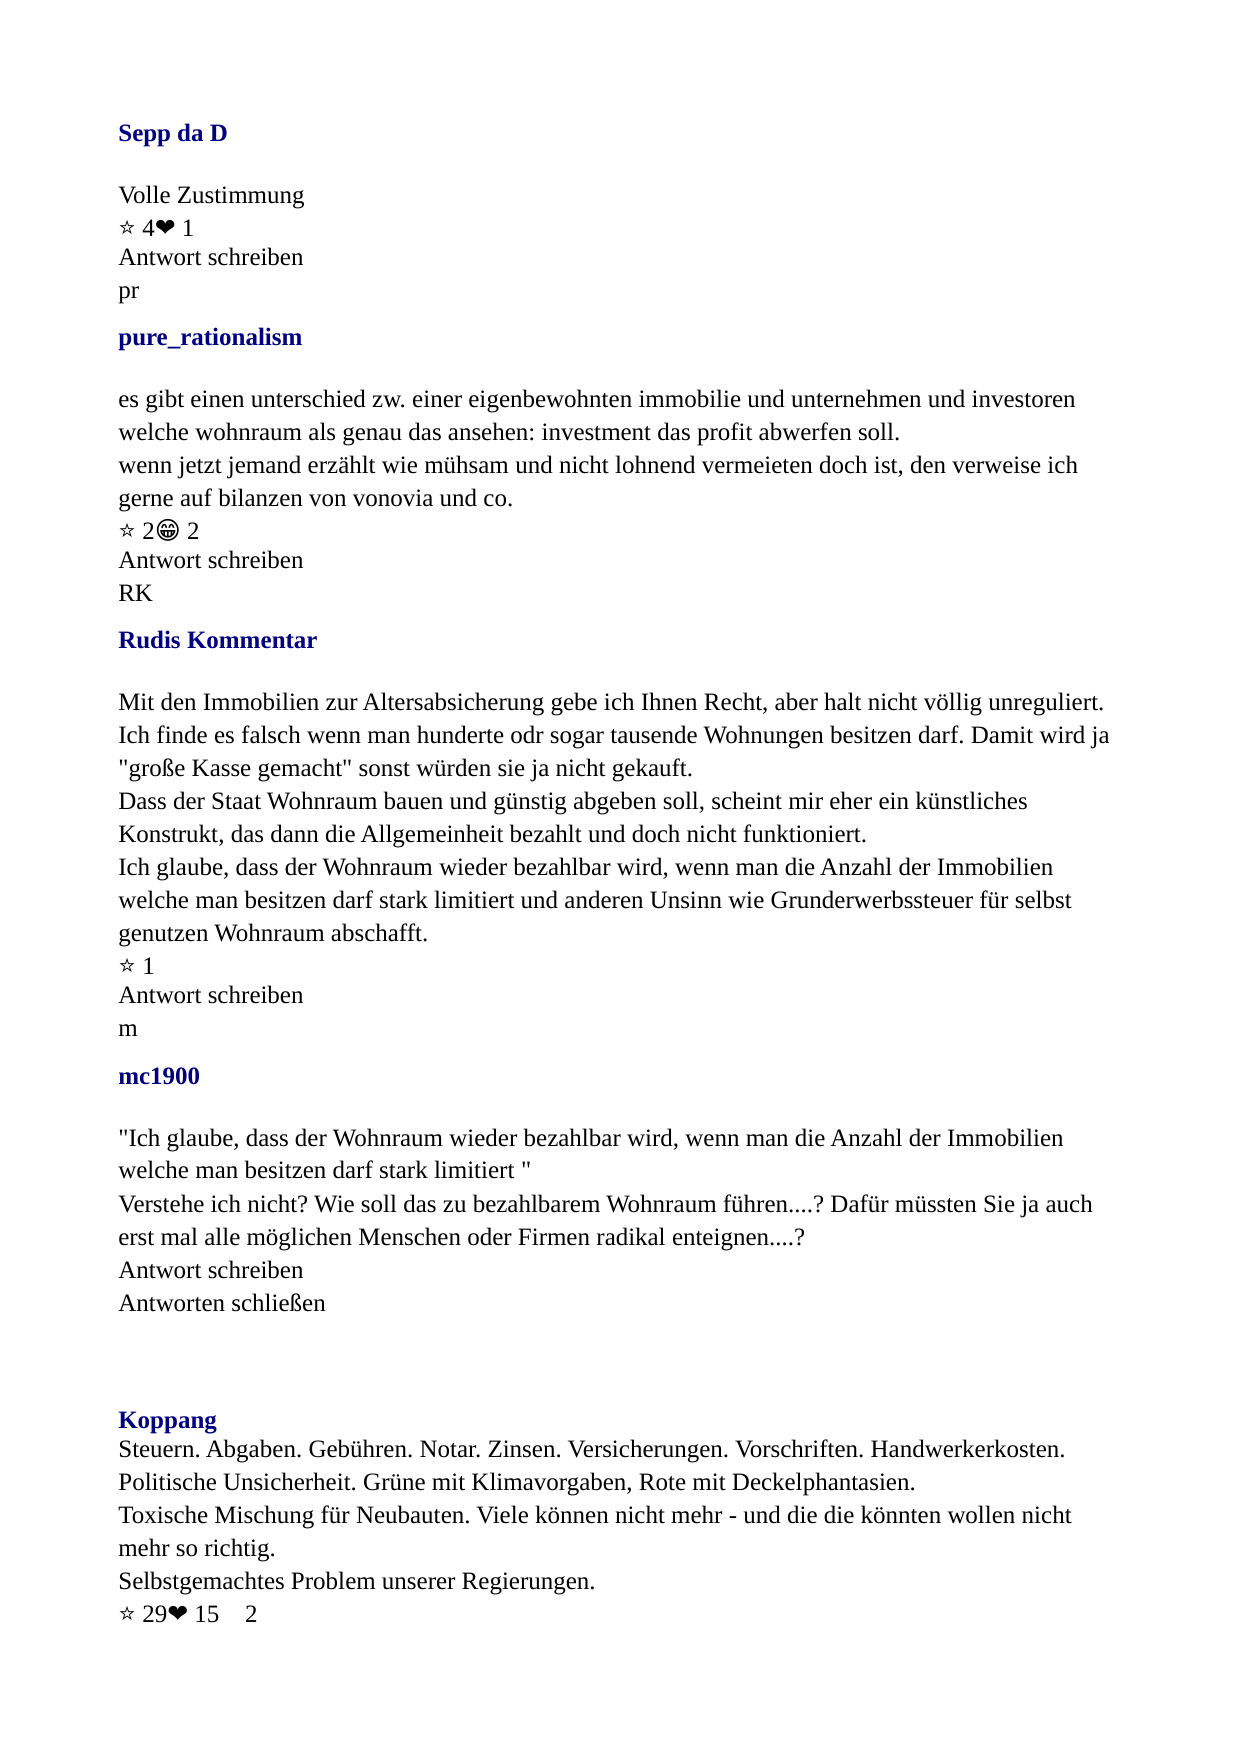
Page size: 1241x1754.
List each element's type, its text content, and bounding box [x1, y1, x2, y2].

text Toxische Mischung für Neubauten. Viele können nicht mehr - und die die könnten wollen nicht mehr so richtig. [118, 1500, 1122, 1562]
text RK [118, 578, 1122, 607]
text m [118, 1013, 1122, 1042]
text Antworten schließen [118, 1288, 1122, 1316]
text Antwort schreiben [118, 1255, 1122, 1283]
text ⭐️ 2😁 2 [118, 516, 1122, 545]
text Volle Zustimmung [118, 180, 1122, 209]
text Verstehe ich nicht? Wie soll das zu bezahlbarem Wohnraum führen....? Dafür müssten Sie ja auch erst mal alle möglichen Menschen oder Firmen radikal enteignen....? [118, 1189, 1122, 1250]
subtitle Rudis Kommentar [118, 626, 1122, 654]
subtitle Koppang [118, 1405, 1122, 1434]
text Dass der Staat Wohnraum bauen und günstig abgeben soll, scheint mir eher ein künstliches Konstrukt, das dann die Allgemeinheit bezahlt und doch nicht funktioniert. [118, 786, 1122, 848]
text es gibt einen unterschied zw. einer eigenbewohnten immobilie und unternehmen und investoren welche wohnraum als genau das ansehen: investment das profit abwerfen soll. [118, 384, 1122, 446]
text Ich glaube, dass der Wohnraum wieder bezahlbar wird, wenn man die Anzahl der Immobilien welche man besitzen darf stark limitiert und anderen Unsinn wie Grunderwerbssteuer für selbst genutzen Wohnraum abschafft. [118, 852, 1122, 947]
text Steuern. Abgaben. Gebühren. Notar. Zinsen. Versicherungen. Vorschriften. Handwerkerkosten. Politische Unsicherheit. Grüne mit Klimavorgaben, Rote mit Deckelphantasien. [118, 1434, 1122, 1496]
text ⭐️ 4❤️ 1 [118, 213, 1122, 242]
subtitle mc1900 [118, 1061, 1122, 1089]
subtitle pure_rationalism [118, 322, 1122, 351]
text Selbstgemachtes Problem unserer Regierungen. [118, 1566, 1122, 1595]
text ⭐️ 29❤️ 15🤨 2 [118, 1599, 1122, 1628]
text Antwort schreiben [118, 980, 1122, 1009]
text pr [118, 275, 1122, 303]
text Antwort schreiben [118, 242, 1122, 270]
text Mit den Immobilien zur Altersabsicherung gebe ich Ihnen Recht, aber halt nicht völlig unreguliert. Ich finde es falsch wenn man hunderte odr sogar tausende Wohnungen besitzen darf. Damit wird ja "große Kasse gemacht" sonst würden sie ja nicht gekauft. [118, 687, 1122, 782]
text "Ich glaube, dass der Wohnraum wieder bezahlbar wird, wenn man die Anzahl der Immobilien welche man besitzen darf stark limitiert " [118, 1123, 1122, 1184]
text wenn jetzt jemand erzählt wie mühsam und nicht lohnend vermeieten doch ist, den verweise ich gerne auf bilanzen von vonovia und co. [118, 450, 1122, 512]
subtitle Sepp da D [118, 118, 1122, 147]
text ⭐️ 1 [118, 951, 1122, 980]
text Antwort schreiben [118, 545, 1122, 574]
